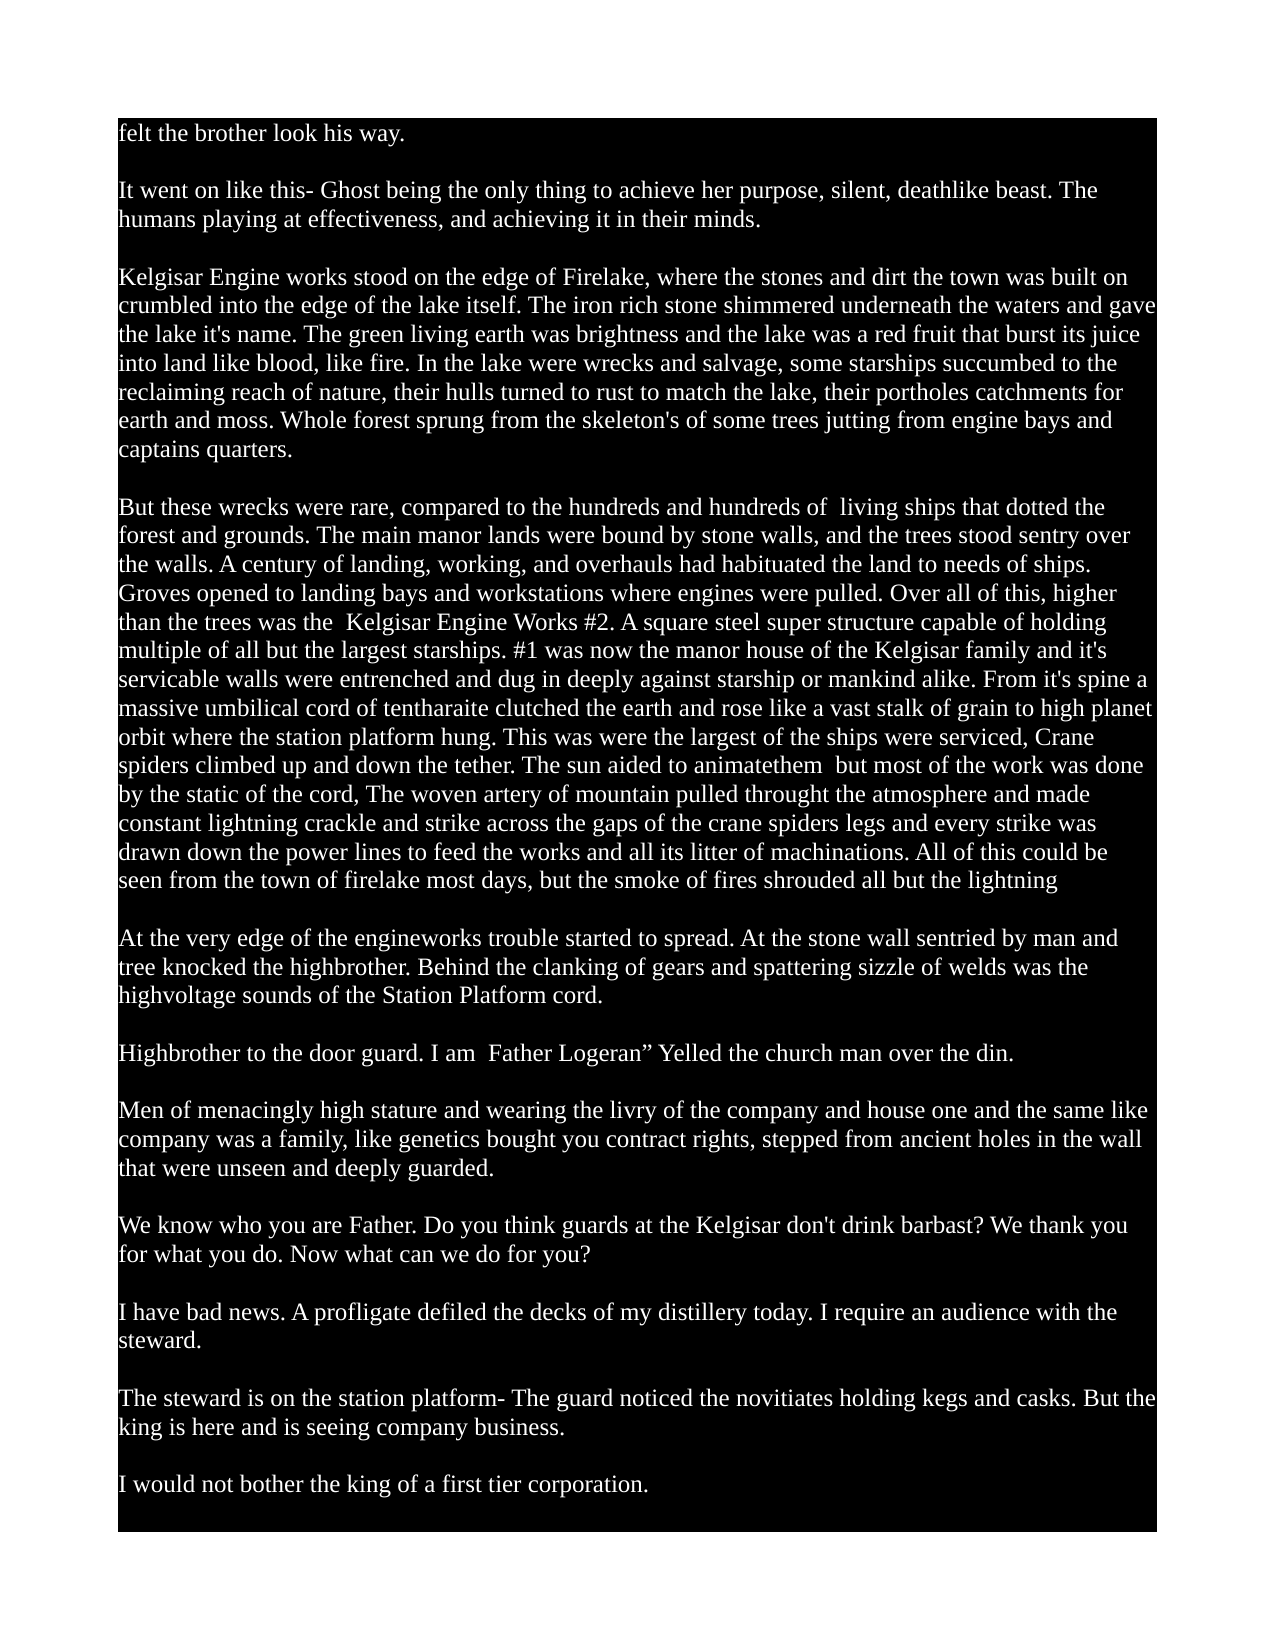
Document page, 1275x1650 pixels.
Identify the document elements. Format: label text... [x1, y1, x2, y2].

text felt the brother look his way. [118, 118, 1157, 147]
text It went on like this- Ghost being the only thing to achieve her purpose, silent, deathlike beast. The humans playing at effectiveness, and achieving it in their minds. Kelgisar Engine works stood on the edge of Firelake, where the stones and dirt the town was built on crumbled into the edge of the lake itself. The iron rich stone shimmered underneath the waters and gave the lake it's name. The green living earth was brightness and the lake was a red fruit that burst its juice into land like blood, like fire. In the lake were wrecks and salvage, some starships succumbed to the reclaiming reach of nature, their hulls turned to rust to match the lake, their portholes catchments for earth and moss. Whole forest sprung from the skeleton's of some trees jutting from engine bays and captains quarters. [118, 176, 1157, 463]
text But these wrecks were rare, compared to the hundreds and hundreds of living ships that dotted the forest and grounds. The main manor lands were bound by stone walls, and the trees stood sentry over the walls. A century of landing, working, and overhauls had habituated the land to needs of ships. Groves opened to landing bays and workstations where engines were pulled. Over all of this, higher than the trees was the Kelgisar Engine Works #2. A square steel super structure capable of holding multiple of all but the largest starships. #1 was now the manor house of the Kelgisar family and it's servicable walls were entrenched and dug in deeply against starship or mankind alike. From it's spine a massive umbilical cord of tentharaite clutched the earth and rose like a vast stalk of grain to high planet orbit where the station platform hung. This was were the largest of the ships were serviced, Crane spiders climbed up and down the tether. The sun aided to animatethem but most of the work was done by the static of the cord, The woven artery of mountain pulled throught the atmosphere and made constant lightning crackle and strike across the gaps of the crane spiders legs and every strike was drawn down the power lines to feed the works and all its litter of machinations. All of this could be seen from the town of firelake most days, but the smoke of fires shrouded all but the lightning At the very edge of the engineworks trouble started to spread. At the stone wall sentried by man and tree knocked the highbrother. Behind the clanking of gears and spattering sizzle of welds was the highvoltage sounds of the Station Platform cord. Highbrother to the door guard. I am Father Logeran” Yelled the church man over the din. [118, 492, 1157, 1067]
text Men of menacingly high stature and wearing the livry of the company and house one and the same like company was a family, like genetics bought you contract rights, stepped from ancient holes in the wall that were unseen and deeply guarded. We know who you are Father. Do you think guards at the Kelgisar don't drink barbast? We thank you for what you do. Now what can we do for you? I have bad news. A profligate defiled the decks of my distillery today. I require an audience with the steward. The steward is on the station platform- The guard noticed the novitiates holding kegs and casks. But the king is here and is seeing company business. I would not bother the king of a first tier corporation. [118, 1096, 1157, 1527]
